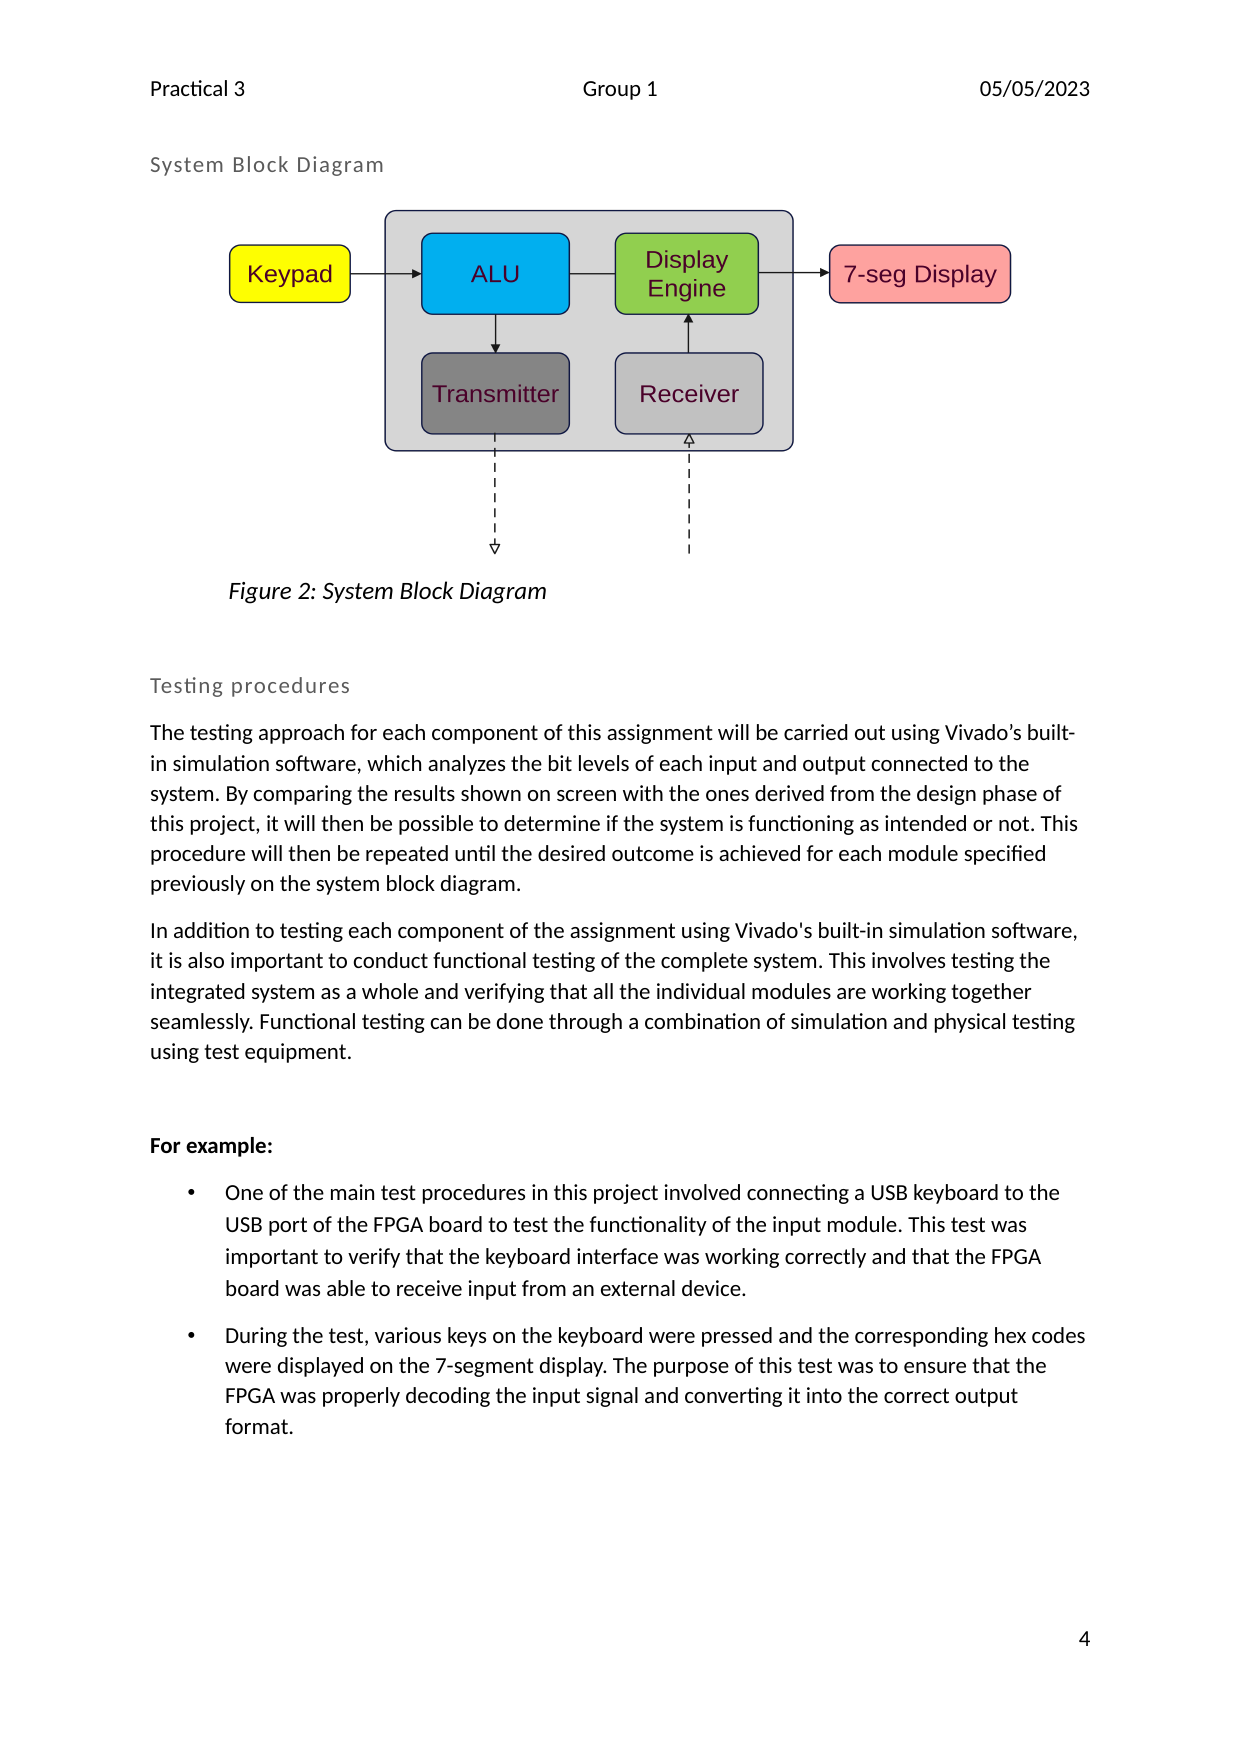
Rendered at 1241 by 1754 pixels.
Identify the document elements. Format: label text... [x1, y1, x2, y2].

text In addition to testing each component of the assignment using Vivado's built-in simulation software, it is also important to conduct functional testing of the complete system. This involves testing the integrated system as a whole and verifying that all the individual modules are working together seamlessly. Functional testing can be done through a combination of simulation and physical testing using test equipment. [150, 916, 1090, 1065]
text The testing approach for each component of this assignment will be carried out using Vivado’s built-in simulation software, which analyzes the bit levels of each input and output connected to the system. By comparing the results shown on screen with the ones derived from the design phase of this project, it will then be possible to determine if the system is functioning as intended or not. This procedure will then be repeated until the desired outcome is achieved for each module specified previously on the system block diagram. [150, 718, 1090, 897]
text Figure 2: System Block Diagram [228, 561, 1012, 606]
subtitle System Block Diagram [150, 150, 1090, 178]
subtitle Testing procedures [150, 672, 1090, 699]
picture [228, 209, 1012, 561]
text For example: [150, 1131, 1090, 1159]
list One of the main test procedures in this project involved connecting a USB keyboard to the USB port of the FPGA board to test the functionality of the input module. This test was important to verify that the keyboard interface was working correctly and that the FPGA board was able to receive input from an external device. [187, 1178, 1090, 1302]
list During the test, various keys on the keyboard were pressed and the corresponding hex codes were displayed on the 7-segment display. The purpose of this test was to ensure that the FPGA was properly decoding the input signal and converting it into the correct output format. [187, 1321, 1090, 1440]
